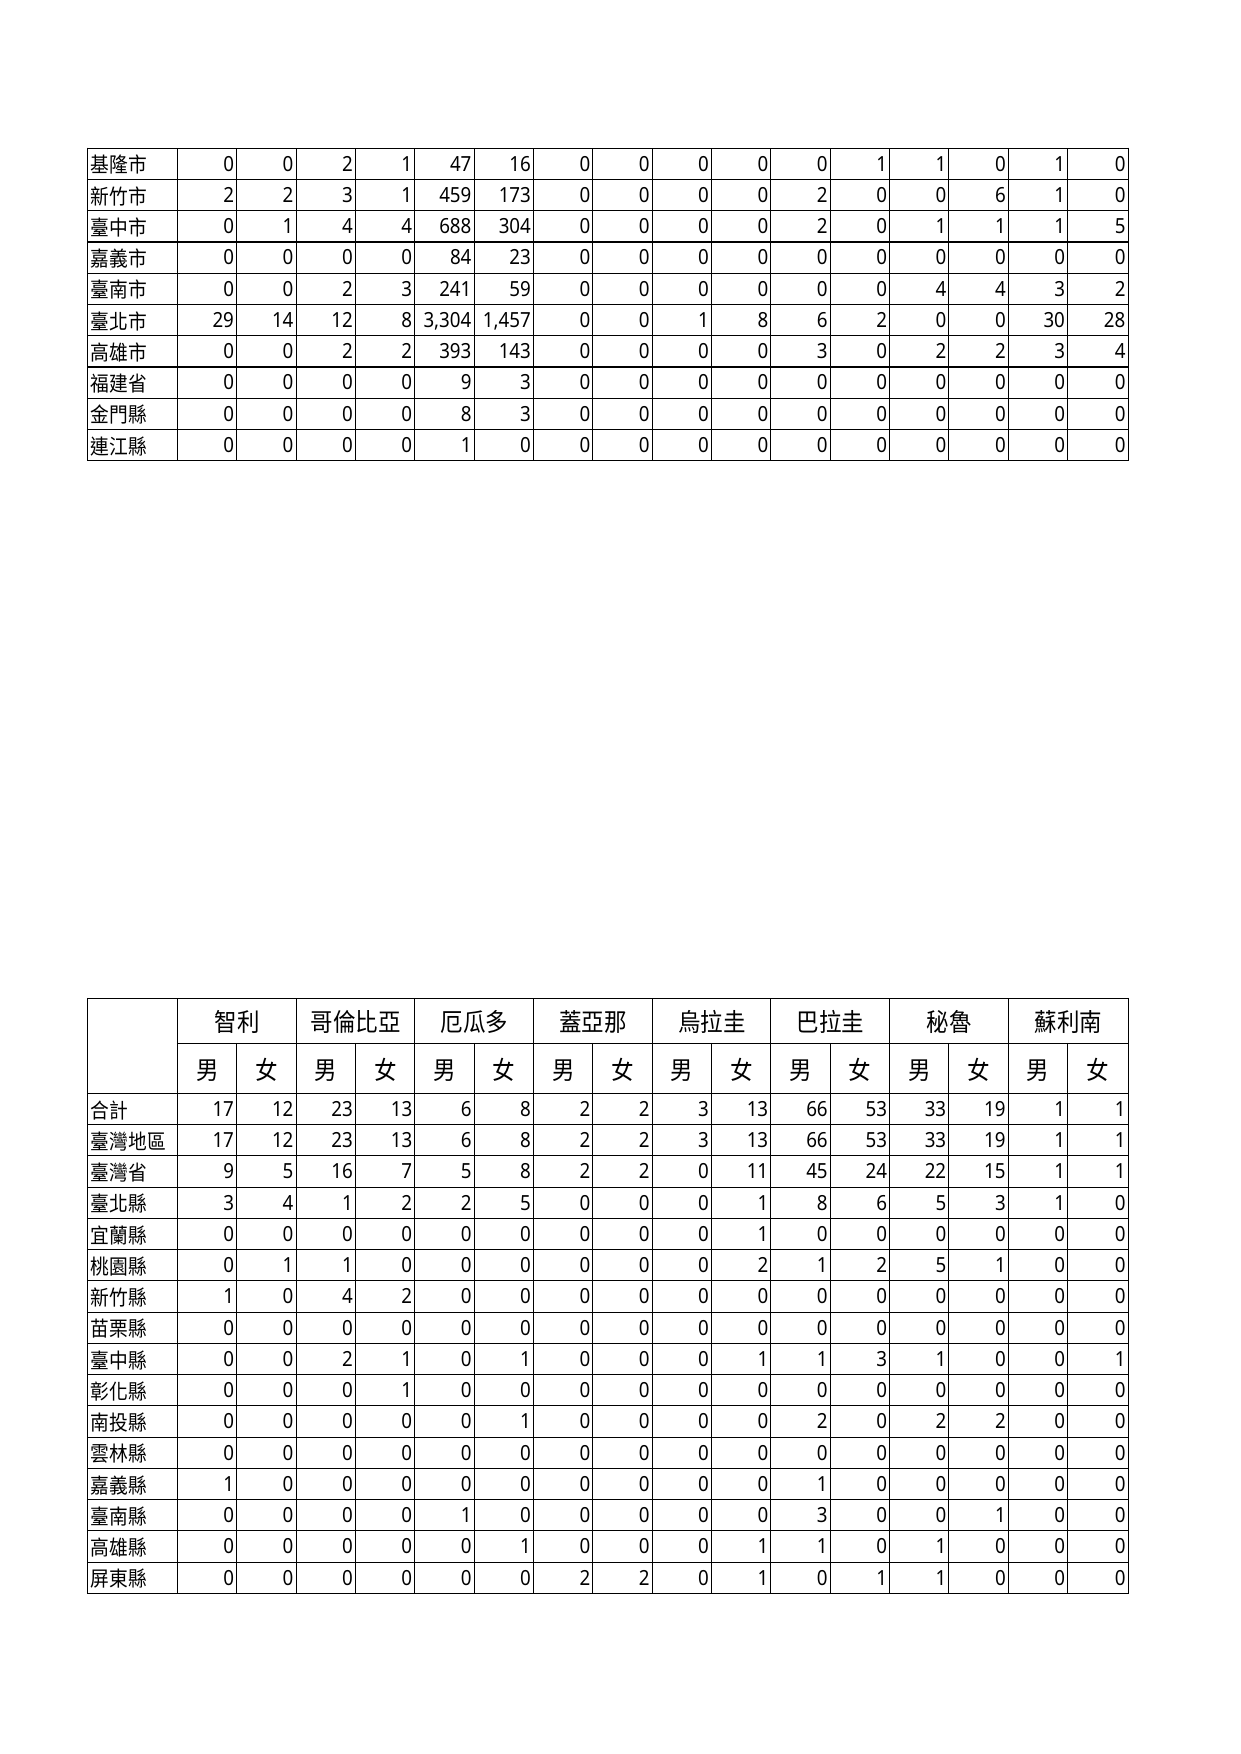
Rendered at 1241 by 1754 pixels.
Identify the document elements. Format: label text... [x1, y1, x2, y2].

table_cell 0 [712, 1313, 770, 1343]
table_cell 2 [771, 1406, 830, 1437]
table_cell 0 [1068, 1469, 1128, 1499]
table_cell 0 [237, 243, 296, 273]
table_cell 3 [653, 1094, 711, 1124]
table_cell 4 [949, 274, 1008, 304]
table_cell 17 [178, 1094, 236, 1124]
table_cell 連江縣 [88, 430, 177, 460]
table_cell 0 [1068, 1375, 1128, 1405]
table_cell 2 [534, 1563, 592, 1593]
table_cell 0 [237, 1438, 296, 1468]
table_cell 0 [653, 1344, 711, 1374]
table_cell 新竹市 [88, 180, 177, 210]
table_cell 2 [534, 1125, 592, 1155]
table_cell 1 [771, 1250, 830, 1280]
table_cell 男 [297, 1044, 355, 1093]
table_cell 0 [890, 1219, 948, 1249]
table_cell 2 [890, 336, 948, 366]
table_cell 5 [1068, 211, 1128, 241]
table_cell 0 [653, 430, 711, 460]
table_cell 1 [415, 1500, 474, 1530]
table_cell 0 [831, 336, 889, 366]
table_cell 0 [1009, 368, 1067, 398]
table_cell 7 [356, 1156, 414, 1187]
table_cell 0 [534, 399, 592, 429]
table_cell 0 [178, 1438, 236, 1468]
table_cell 0 [1009, 399, 1067, 429]
table_cell 0 [356, 1406, 414, 1437]
table_cell 0 [475, 430, 533, 460]
table_cell 宜蘭縣 [88, 1219, 177, 1249]
table_cell 0 [178, 1531, 236, 1562]
table_cell 0 [653, 1281, 711, 1312]
table_cell 1 [475, 1406, 533, 1437]
table_cell 0 [712, 1469, 770, 1499]
table_cell 0 [593, 180, 652, 210]
table_cell 0 [534, 430, 592, 460]
table_cell 金門縣 [88, 399, 177, 429]
table_cell 0 [534, 1281, 592, 1312]
table_cell 5 [237, 1156, 296, 1187]
table_cell 0 [831, 1406, 889, 1437]
table_cell 0 [237, 1500, 296, 1530]
table_cell 男 [771, 1044, 830, 1093]
table_cell 0 [178, 430, 236, 460]
table_cell 0 [949, 1438, 1008, 1468]
table_cell 0 [890, 1469, 948, 1499]
table_cell 2 [593, 1563, 652, 1593]
table_cell 0 [415, 1438, 474, 1468]
table_cell 0 [1009, 1281, 1067, 1312]
table_cell 0 [534, 1406, 592, 1437]
table_cell 0 [593, 1469, 652, 1499]
table_cell 0 [890, 430, 948, 460]
table_cell 0 [415, 1344, 474, 1374]
table_cell 0 [1068, 1313, 1128, 1343]
table_cell 0 [712, 368, 770, 398]
table_cell 0 [712, 430, 770, 460]
table_cell 0 [831, 274, 889, 304]
table_cell 6 [415, 1094, 474, 1124]
table_cell 0 [890, 1313, 948, 1343]
table_cell 0 [178, 149, 236, 179]
table_cell 66 [771, 1094, 830, 1124]
table_cell 0 [949, 1563, 1008, 1593]
table_cell 0 [653, 1313, 711, 1343]
table_cell 0 [237, 430, 296, 460]
table_cell 45 [771, 1156, 830, 1187]
table_cell 0 [831, 430, 889, 460]
table_cell 1 [1009, 180, 1067, 210]
table_cell 24 [831, 1156, 889, 1187]
table_cell 0 [1068, 1563, 1128, 1593]
table_cell 2 [593, 1094, 652, 1124]
table_header 蘇利南 [1009, 999, 1128, 1043]
table_cell 0 [653, 1563, 711, 1593]
table_cell 0 [831, 1531, 889, 1562]
table_cell 8 [475, 1094, 533, 1124]
table_cell 304 [475, 211, 533, 241]
table_cell 女 [1068, 1044, 1128, 1093]
table_cell 1 [1009, 1156, 1067, 1187]
table_cell 0 [356, 1500, 414, 1530]
table_cell 2 [356, 1188, 414, 1218]
table_cell 1 [712, 1219, 770, 1249]
table_cell 0 [534, 1438, 592, 1468]
table_cell 1 [178, 1281, 236, 1312]
table_cell 4 [890, 274, 948, 304]
table_cell 0 [1068, 1531, 1128, 1562]
table_cell 1 [356, 1344, 414, 1374]
table_cell 0 [949, 305, 1008, 335]
table_cell 0 [534, 211, 592, 241]
table_cell 1 [890, 149, 948, 179]
table_cell 0 [949, 1531, 1008, 1562]
table_cell 0 [771, 149, 830, 179]
table_cell 0 [653, 1500, 711, 1530]
table_cell 0 [534, 1250, 592, 1280]
table_cell 0 [712, 149, 770, 179]
table_cell 0 [178, 1406, 236, 1437]
table_cell 0 [771, 399, 830, 429]
table_cell 1 [1068, 1094, 1128, 1124]
table_cell 0 [534, 1219, 592, 1249]
table_cell 0 [178, 243, 236, 273]
table_cell 男 [1009, 1044, 1067, 1093]
table_cell 84 [415, 243, 474, 273]
table_cell 0 [593, 1500, 652, 1530]
table_cell 0 [712, 1406, 770, 1437]
table_cell 0 [178, 274, 236, 304]
table_cell 南投縣 [88, 1406, 177, 1437]
table_cell 9 [415, 368, 474, 398]
table_cell 17 [178, 1125, 236, 1155]
table_cell 0 [831, 1438, 889, 1468]
table_cell 6 [415, 1125, 474, 1155]
table_cell 0 [1068, 1281, 1128, 1312]
table_cell 0 [237, 1313, 296, 1343]
table_cell 0 [534, 1531, 592, 1562]
table_cell 新竹縣 [88, 1281, 177, 1312]
table_cell 桃園縣 [88, 1250, 177, 1280]
table_cell 高雄縣 [88, 1531, 177, 1562]
table_cell 0 [653, 243, 711, 273]
table_cell 1 [356, 180, 414, 210]
table_cell 12 [237, 1094, 296, 1124]
table_cell 0 [534, 336, 592, 366]
table_cell 1 [771, 1344, 830, 1374]
table_cell 0 [712, 336, 770, 366]
table_cell 4 [297, 211, 355, 241]
table_cell 1,457 [475, 305, 533, 335]
table_cell 0 [593, 430, 652, 460]
table_cell 0 [415, 1563, 474, 1593]
table_cell 0 [534, 1500, 592, 1530]
table_cell 0 [890, 1500, 948, 1530]
table_cell 53 [831, 1125, 889, 1155]
table_cell 0 [1009, 243, 1067, 273]
table_cell 0 [1009, 1500, 1067, 1530]
table_cell 13 [712, 1094, 770, 1124]
table_cell 0 [593, 1219, 652, 1249]
table_cell 0 [831, 1219, 889, 1249]
table_cell 女 [712, 1044, 770, 1093]
table_cell 2 [712, 1250, 770, 1280]
table_cell 0 [297, 1406, 355, 1437]
table_cell 2 [949, 336, 1008, 366]
table_cell 11 [712, 1156, 770, 1187]
table_cell 1 [178, 1469, 236, 1499]
table_cell 0 [297, 1219, 355, 1249]
table_cell 6 [949, 180, 1008, 210]
table_cell 0 [1009, 1375, 1067, 1405]
table_cell 0 [1009, 1438, 1067, 1468]
table_cell 0 [1009, 430, 1067, 460]
table_cell 1 [1009, 149, 1067, 179]
table_cell 3 [831, 1344, 889, 1374]
table_cell 0 [593, 274, 652, 304]
table_cell 0 [771, 1281, 830, 1312]
table_cell 0 [297, 1313, 355, 1343]
table_cell 0 [297, 1438, 355, 1468]
table_cell 0 [297, 1469, 355, 1499]
table_cell 9 [178, 1156, 236, 1187]
table_cell 33 [890, 1125, 948, 1155]
table_cell 0 [1009, 1219, 1067, 1249]
table_cell 0 [178, 399, 236, 429]
table_cell 0 [534, 305, 592, 335]
table_cell 0 [1068, 399, 1128, 429]
table_cell 3 [949, 1188, 1008, 1218]
table_cell 0 [593, 305, 652, 335]
table_cell 女 [475, 1044, 533, 1093]
table_cell 0 [356, 368, 414, 398]
table_cell 1 [1009, 211, 1067, 241]
table_cell 1 [1068, 1125, 1128, 1155]
table_cell 苗栗縣 [88, 1313, 177, 1343]
table_cell 2 [771, 180, 830, 210]
table_cell 0 [356, 1438, 414, 1468]
table_cell 2 [297, 1344, 355, 1374]
table_cell 0 [534, 1344, 592, 1374]
table_cell 0 [949, 149, 1008, 179]
table_cell 8 [356, 305, 414, 335]
table_cell 0 [237, 274, 296, 304]
table_cell 0 [831, 399, 889, 429]
table_cell 2 [890, 1406, 948, 1437]
table_header 烏拉圭 [653, 999, 770, 1043]
table_cell 0 [534, 1375, 592, 1405]
table_cell 0 [178, 1500, 236, 1530]
table_cell 福建省 [88, 368, 177, 398]
table_cell 0 [653, 1375, 711, 1405]
table_cell 2 [415, 1188, 474, 1218]
table_cell 30 [1009, 305, 1067, 335]
table_cell 彰化縣 [88, 1375, 177, 1405]
table_cell 0 [653, 1438, 711, 1468]
table_cell 0 [890, 243, 948, 273]
table_cell 1 [297, 1188, 355, 1218]
table_cell 0 [356, 1219, 414, 1249]
table_cell 0 [771, 1375, 830, 1405]
table_cell 0 [178, 211, 236, 241]
table_cell 33 [890, 1094, 948, 1124]
table_cell 0 [1068, 1188, 1128, 1218]
table_cell 0 [475, 1281, 533, 1312]
table_cell 0 [534, 1313, 592, 1343]
table_header 哥倫比亞 [297, 999, 414, 1043]
table_cell 高雄市 [88, 336, 177, 366]
table_cell 0 [712, 211, 770, 241]
table_cell 3 [771, 336, 830, 366]
table_cell 5 [890, 1250, 948, 1280]
table_cell 男 [890, 1044, 948, 1093]
table_cell 男 [415, 1044, 474, 1093]
table_cell 1 [890, 1344, 948, 1374]
table_cell 0 [653, 1250, 711, 1280]
table_cell 0 [297, 399, 355, 429]
table_cell 0 [593, 211, 652, 241]
table_cell 0 [949, 1281, 1008, 1312]
table_cell 0 [475, 1500, 533, 1530]
table_cell 0 [475, 1469, 533, 1499]
table_cell 0 [712, 1438, 770, 1468]
table_cell 23 [297, 1125, 355, 1155]
table_cell 1 [1009, 1188, 1067, 1218]
table_cell 基隆市 [88, 149, 177, 179]
table_cell 男 [534, 1044, 592, 1093]
table_cell 2 [949, 1406, 1008, 1437]
table_cell 0 [831, 1469, 889, 1499]
table_cell 1 [237, 211, 296, 241]
table_cell 0 [415, 1469, 474, 1499]
table_cell 0 [237, 336, 296, 366]
table_header 巴拉圭 [771, 999, 889, 1043]
table_cell 0 [178, 1313, 236, 1343]
table_cell 14 [237, 305, 296, 335]
table_cell 0 [356, 1313, 414, 1343]
table_cell 1 [949, 1250, 1008, 1280]
table_cell 0 [653, 368, 711, 398]
table_cell 0 [653, 1219, 711, 1249]
table_cell 2 [534, 1156, 592, 1187]
table_cell 2 [1068, 274, 1128, 304]
table_cell 1 [712, 1563, 770, 1593]
table_cell 0 [1068, 430, 1128, 460]
table_cell 0 [890, 180, 948, 210]
table_cell 1 [1068, 1344, 1128, 1374]
table_cell 28 [1068, 305, 1128, 335]
table_cell 0 [534, 274, 592, 304]
table_cell 0 [475, 1250, 533, 1280]
table_cell 5 [890, 1188, 948, 1218]
table_cell 0 [534, 180, 592, 210]
table_cell 0 [297, 430, 355, 460]
table_cell 1 [415, 430, 474, 460]
table_cell 0 [593, 1406, 652, 1437]
table_cell 0 [1068, 368, 1128, 398]
table_cell 1 [475, 1344, 533, 1374]
table_header 蓋亞那 [534, 999, 652, 1043]
table_cell 0 [1009, 1406, 1067, 1437]
table_cell 0 [356, 399, 414, 429]
table_cell 1 [831, 149, 889, 179]
table_cell 嘉義市 [88, 243, 177, 273]
table_cell 1 [297, 1250, 355, 1280]
table_cell 23 [297, 1094, 355, 1124]
table_cell 0 [890, 368, 948, 398]
table_cell 0 [771, 274, 830, 304]
table_cell 6 [771, 305, 830, 335]
table_cell 8 [712, 305, 770, 335]
table_cell 1 [237, 1250, 296, 1280]
table_cell 2 [237, 180, 296, 210]
table_cell 0 [237, 368, 296, 398]
table_cell 0 [297, 1375, 355, 1405]
table_cell 4 [237, 1188, 296, 1218]
table_header 秘魯 [890, 999, 1008, 1043]
table_cell 173 [475, 180, 533, 210]
table_cell 臺南市 [88, 274, 177, 304]
table_cell 0 [593, 399, 652, 429]
table_cell 0 [593, 1438, 652, 1468]
table_cell 0 [415, 1219, 474, 1249]
table_cell 0 [831, 180, 889, 210]
table_cell 3 [653, 1125, 711, 1155]
table_cell 13 [712, 1125, 770, 1155]
table_cell 0 [178, 1344, 236, 1374]
table_cell 0 [890, 305, 948, 335]
table_cell 臺中市 [88, 211, 177, 241]
table_cell 0 [949, 368, 1008, 398]
table_cell 臺北縣 [88, 1188, 177, 1218]
table_cell 2 [831, 1250, 889, 1280]
table_cell 0 [771, 368, 830, 398]
table_cell 0 [831, 1313, 889, 1343]
table_cell 16 [475, 149, 533, 179]
table_cell 23 [475, 243, 533, 273]
table_cell 5 [475, 1188, 533, 1218]
table_cell 29 [178, 305, 236, 335]
table_cell 3,304 [415, 305, 474, 335]
table_cell 0 [593, 1281, 652, 1312]
table_cell 4 [356, 211, 414, 241]
table_cell 0 [771, 243, 830, 273]
table_cell 0 [415, 1406, 474, 1437]
table_cell 雲林縣 [88, 1438, 177, 1468]
table_cell 0 [237, 1375, 296, 1405]
table_cell 19 [949, 1094, 1008, 1124]
table_cell 女 [831, 1044, 889, 1093]
table_cell 393 [415, 336, 474, 366]
table_cell 0 [712, 1281, 770, 1312]
table_cell 0 [1009, 1531, 1067, 1562]
table_cell 0 [237, 1344, 296, 1374]
table_cell 1 [890, 1531, 948, 1562]
table_cell 男 [178, 1044, 236, 1093]
table_cell 0 [831, 1500, 889, 1530]
table_cell 0 [712, 180, 770, 210]
table_cell 0 [1068, 149, 1128, 179]
table_cell 6 [831, 1188, 889, 1218]
table_cell 8 [475, 1156, 533, 1187]
table_cell 2 [356, 336, 414, 366]
table_cell 0 [475, 1563, 533, 1593]
table_cell 59 [475, 274, 533, 304]
table_cell 1 [712, 1344, 770, 1374]
table_cell 0 [949, 1219, 1008, 1249]
table_cell 0 [949, 1313, 1008, 1343]
table_cell 0 [297, 368, 355, 398]
table_cell 0 [1068, 1250, 1128, 1280]
table_cell 0 [593, 1531, 652, 1562]
table_cell 8 [771, 1188, 830, 1218]
table_cell 0 [534, 1188, 592, 1218]
table_cell 女 [593, 1044, 652, 1093]
table_cell 0 [1009, 1469, 1067, 1499]
table_cell 0 [831, 368, 889, 398]
table_cell 0 [534, 149, 592, 179]
table_cell 0 [712, 1500, 770, 1530]
table_cell 嘉義縣 [88, 1469, 177, 1499]
table_cell 0 [831, 211, 889, 241]
table_cell 4 [297, 1281, 355, 1312]
table_cell 8 [475, 1125, 533, 1155]
table_cell 1 [1009, 1094, 1067, 1124]
table_cell 3 [178, 1188, 236, 1218]
table_cell 0 [890, 1438, 948, 1468]
table_cell 0 [356, 1469, 414, 1499]
table_cell 2 [356, 1281, 414, 1312]
table_cell 0 [593, 1250, 652, 1280]
table_cell 0 [415, 1281, 474, 1312]
table_cell 0 [237, 399, 296, 429]
table_cell 0 [178, 1250, 236, 1280]
table_cell 3 [475, 399, 533, 429]
table_header 厄瓜多 [415, 999, 533, 1043]
table_cell 0 [237, 1281, 296, 1312]
table_cell 0 [1068, 1219, 1128, 1249]
table_cell 0 [593, 1188, 652, 1218]
table_cell 15 [949, 1156, 1008, 1187]
table_cell 0 [178, 1219, 236, 1249]
table_cell 0 [415, 1375, 474, 1405]
table_cell 12 [297, 305, 355, 335]
table_cell 臺灣省 [88, 1156, 177, 1187]
table_cell 0 [237, 149, 296, 179]
table_cell 3 [1009, 274, 1067, 304]
table_cell 0 [831, 243, 889, 273]
table_cell 1 [949, 211, 1008, 241]
table_cell 0 [1068, 1438, 1128, 1468]
table_cell 0 [237, 1469, 296, 1499]
table_cell 0 [534, 368, 592, 398]
table_cell 66 [771, 1125, 830, 1155]
table_cell 0 [949, 243, 1008, 273]
table_cell 143 [475, 336, 533, 366]
table_cell 0 [771, 1438, 830, 1468]
table_cell 1 [712, 1531, 770, 1562]
table_cell 0 [534, 243, 592, 273]
table_cell 臺中縣 [88, 1344, 177, 1374]
table_cell 12 [237, 1125, 296, 1155]
table_cell 0 [1068, 1500, 1128, 1530]
table_cell 0 [593, 1375, 652, 1405]
table_cell 0 [415, 1313, 474, 1343]
table_cell 合計 [88, 1094, 177, 1124]
table_header 智利 [178, 999, 296, 1043]
table_cell 0 [1009, 1563, 1067, 1593]
table_cell 2 [831, 305, 889, 335]
table_cell 0 [949, 430, 1008, 460]
table_cell 47 [415, 149, 474, 179]
table_cell 19 [949, 1125, 1008, 1155]
table_cell 0 [1068, 1406, 1128, 1437]
table_cell 53 [831, 1094, 889, 1124]
table_cell 1 [771, 1469, 830, 1499]
table_cell 0 [237, 1219, 296, 1249]
table_cell 0 [949, 1375, 1008, 1405]
table_cell 2 [593, 1125, 652, 1155]
table_cell 男 [653, 1044, 711, 1093]
table_cell 女 [949, 1044, 1008, 1093]
table_cell 0 [237, 1563, 296, 1593]
table_cell 241 [415, 274, 474, 304]
table_cell 1 [831, 1563, 889, 1593]
table_cell 0 [771, 1219, 830, 1249]
table_cell 2 [593, 1156, 652, 1187]
table_cell 3 [475, 368, 533, 398]
table_cell 0 [1068, 243, 1128, 273]
table_cell 13 [356, 1094, 414, 1124]
table_cell 16 [297, 1156, 355, 1187]
table_cell 0 [356, 1250, 414, 1280]
table_cell 0 [831, 1375, 889, 1405]
table_cell 0 [712, 1375, 770, 1405]
table_cell 0 [949, 1344, 1008, 1374]
table_cell 0 [653, 1531, 711, 1562]
table_cell 0 [653, 1469, 711, 1499]
table_cell 3 [1009, 336, 1067, 366]
table_cell 1 [356, 1375, 414, 1405]
table_cell 臺灣地區 [88, 1125, 177, 1155]
table_cell 0 [475, 1438, 533, 1468]
table_cell 1 [890, 211, 948, 241]
table_cell 3 [297, 180, 355, 210]
table_cell 1 [1068, 1156, 1128, 1187]
table_cell 0 [593, 336, 652, 366]
table_cell 4 [1068, 336, 1128, 366]
table_cell 0 [771, 1563, 830, 1593]
table_cell 臺北市 [88, 305, 177, 335]
table_cell 0 [534, 1469, 592, 1499]
table_cell 0 [593, 1313, 652, 1343]
table_cell 0 [890, 1281, 948, 1312]
table_cell 0 [356, 243, 414, 273]
table_cell 0 [593, 243, 652, 273]
table_cell 1 [771, 1531, 830, 1562]
table_cell 0 [297, 1531, 355, 1562]
table_cell 0 [178, 1375, 236, 1405]
table_cell 0 [712, 399, 770, 429]
table_cell 2 [178, 180, 236, 210]
table_cell 0 [890, 399, 948, 429]
table_cell 2 [297, 336, 355, 366]
table_cell 2 [771, 211, 830, 241]
table_cell 0 [1009, 1313, 1067, 1343]
table_cell 0 [356, 1563, 414, 1593]
table_cell 0 [356, 430, 414, 460]
table_cell 0 [653, 149, 711, 179]
table_cell 0 [356, 1531, 414, 1562]
table_cell 0 [297, 1563, 355, 1593]
table_cell 1 [475, 1531, 533, 1562]
table_cell 0 [593, 1344, 652, 1374]
table_cell 13 [356, 1125, 414, 1155]
table_cell 2 [297, 274, 355, 304]
table_cell 0 [771, 1313, 830, 1343]
table_cell 0 [653, 336, 711, 366]
table_cell 1 [949, 1500, 1008, 1530]
table_cell 女 [356, 1044, 414, 1093]
table_cell 0 [415, 1531, 474, 1562]
table_cell 0 [1009, 1250, 1067, 1280]
table_cell 0 [475, 1375, 533, 1405]
table_cell 0 [949, 1469, 1008, 1499]
table_cell 22 [890, 1156, 948, 1187]
table_cell 0 [653, 1406, 711, 1437]
table_cell 0 [771, 430, 830, 460]
table_cell 0 [653, 274, 711, 304]
table_cell 459 [415, 180, 474, 210]
table_cell 0 [475, 1219, 533, 1249]
table_cell 0 [712, 243, 770, 273]
table_cell 2 [297, 149, 355, 179]
table_cell 屏東縣 [88, 1563, 177, 1593]
table_cell 0 [653, 399, 711, 429]
table_cell 3 [356, 274, 414, 304]
table_cell 0 [653, 180, 711, 210]
table_cell 5 [415, 1156, 474, 1187]
table_cell 1 [890, 1563, 948, 1593]
table_cell 1 [712, 1188, 770, 1218]
table_cell 0 [890, 1375, 948, 1405]
table_cell 0 [1068, 180, 1128, 210]
table_cell 0 [653, 211, 711, 241]
table_cell 0 [178, 1563, 236, 1593]
table_cell 2 [534, 1094, 592, 1124]
table_cell 0 [297, 1500, 355, 1530]
table_cell 女 [237, 1044, 296, 1093]
table_cell 1 [1009, 1125, 1067, 1155]
table_cell 8 [415, 399, 474, 429]
table_cell 0 [415, 1250, 474, 1280]
table_cell 臺南縣 [88, 1500, 177, 1530]
table_cell 0 [593, 368, 652, 398]
table_cell 0 [653, 1188, 711, 1218]
table_cell 1 [653, 305, 711, 335]
table_cell 0 [297, 243, 355, 273]
table_cell 0 [178, 368, 236, 398]
table_cell 3 [771, 1500, 830, 1530]
table_cell 0 [1009, 1344, 1067, 1374]
table_cell 0 [712, 274, 770, 304]
table_cell 0 [237, 1531, 296, 1562]
table_cell 0 [178, 336, 236, 366]
table_cell 0 [949, 399, 1008, 429]
table_cell 1 [356, 149, 414, 179]
table_cell 0 [475, 1313, 533, 1343]
table_cell 0 [593, 149, 652, 179]
table_cell 0 [653, 1156, 711, 1187]
table_cell 0 [237, 1406, 296, 1437]
table_header [88, 999, 177, 1093]
table_cell 0 [831, 1281, 889, 1312]
table_cell 688 [415, 211, 474, 241]
